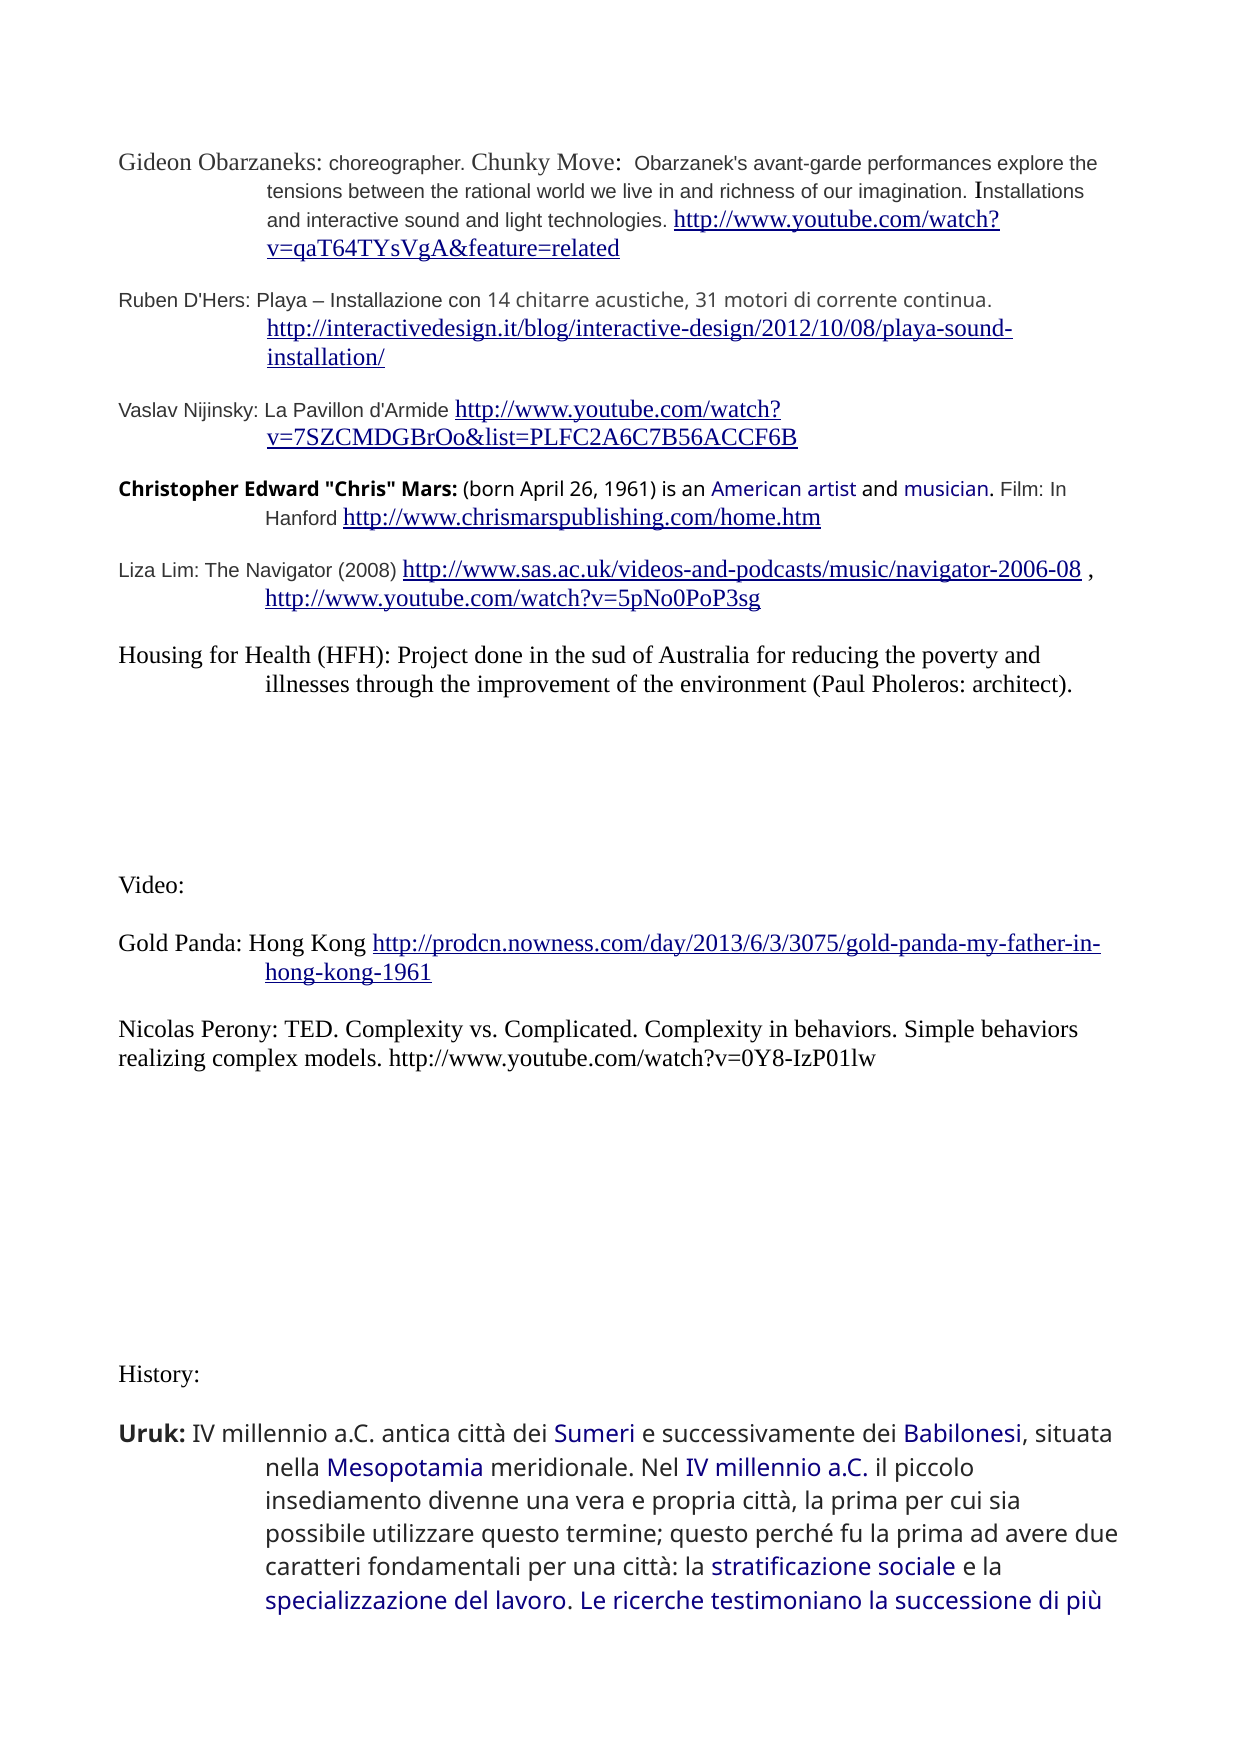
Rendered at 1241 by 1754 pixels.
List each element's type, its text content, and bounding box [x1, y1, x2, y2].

text History: [118, 1359, 1122, 1388]
text Uruk: IV millennio a.C. antica città dei Sumeri e successivamente dei Babilonesi, situata nella Mesopotamia meridionale. Nel IV millennio a.C. il piccolo insediamento divenne una vera e propria città, la prima per cui sia possibile utilizzare questo termine; questo perché fu la prima ad avere due caratteri fondamentali per una città: la stratificazione sociale e la specializzazione del lavoro. Le ricerche testimoniano la successione di più [118, 1417, 1122, 1616]
text Christopher Edward "Chris" Mars: (born April 26, 1961) is an American artist and musician. Film: In Hanford http://www.chrismarspublishing.com/home.htm [118, 474, 1122, 531]
text Vaslav Nijinsky: La Pavillon d'Armide http://www.youtube.com/watch?v=7SZCMDGBrOo&list=PLFC2A6C7B56ACCF6B [118, 394, 1122, 451]
text Video: [118, 871, 1122, 899]
text Housing for Health (HFH): Project done in the sud of Australia for reducing the poverty and illnesses through the improvement of the environment (Paul Pholeros: architect). [118, 641, 1122, 698]
text Liza Lim: The Navigator (2008) http://www.sas.ac.uk/videos-and-podcasts/music/navigator-2006-08 , http://www.youtube.com/watch?v=5pNo0PoP3sg [118, 554, 1122, 612]
text Gideon Obarzaneks: choreographer. Chunky Move: Obarzanek's avant-garde performances explore the tensions between the rational world we live in and richness of our imagination. Installations and interactive sound and light technologies. http://www.youtube.com/watch?v=qaT64TYsVgA&feature=related [118, 147, 1122, 262]
text Ruben D'Hers: Playa – Installazione con 14 chitarre acustiche, 31 motori di corrente continua. http://interactivedesign.it/blog/interactive-design/2012/10/08/playa-sound-installation/ [118, 285, 1122, 370]
text Gold Panda: Hong Kong http://prodcn.nowness.com/day/2013/6/3/3075/gold-panda-my-father-in-hong-kong-1961 [118, 928, 1122, 986]
text Nicolas Perony: TED. Complexity vs. Complicated. Complexity in behaviors. Simple behaviors realizing complex models. http://www.youtube.com/watch?v=0Y8-IzP01lw [118, 1014, 1122, 1072]
